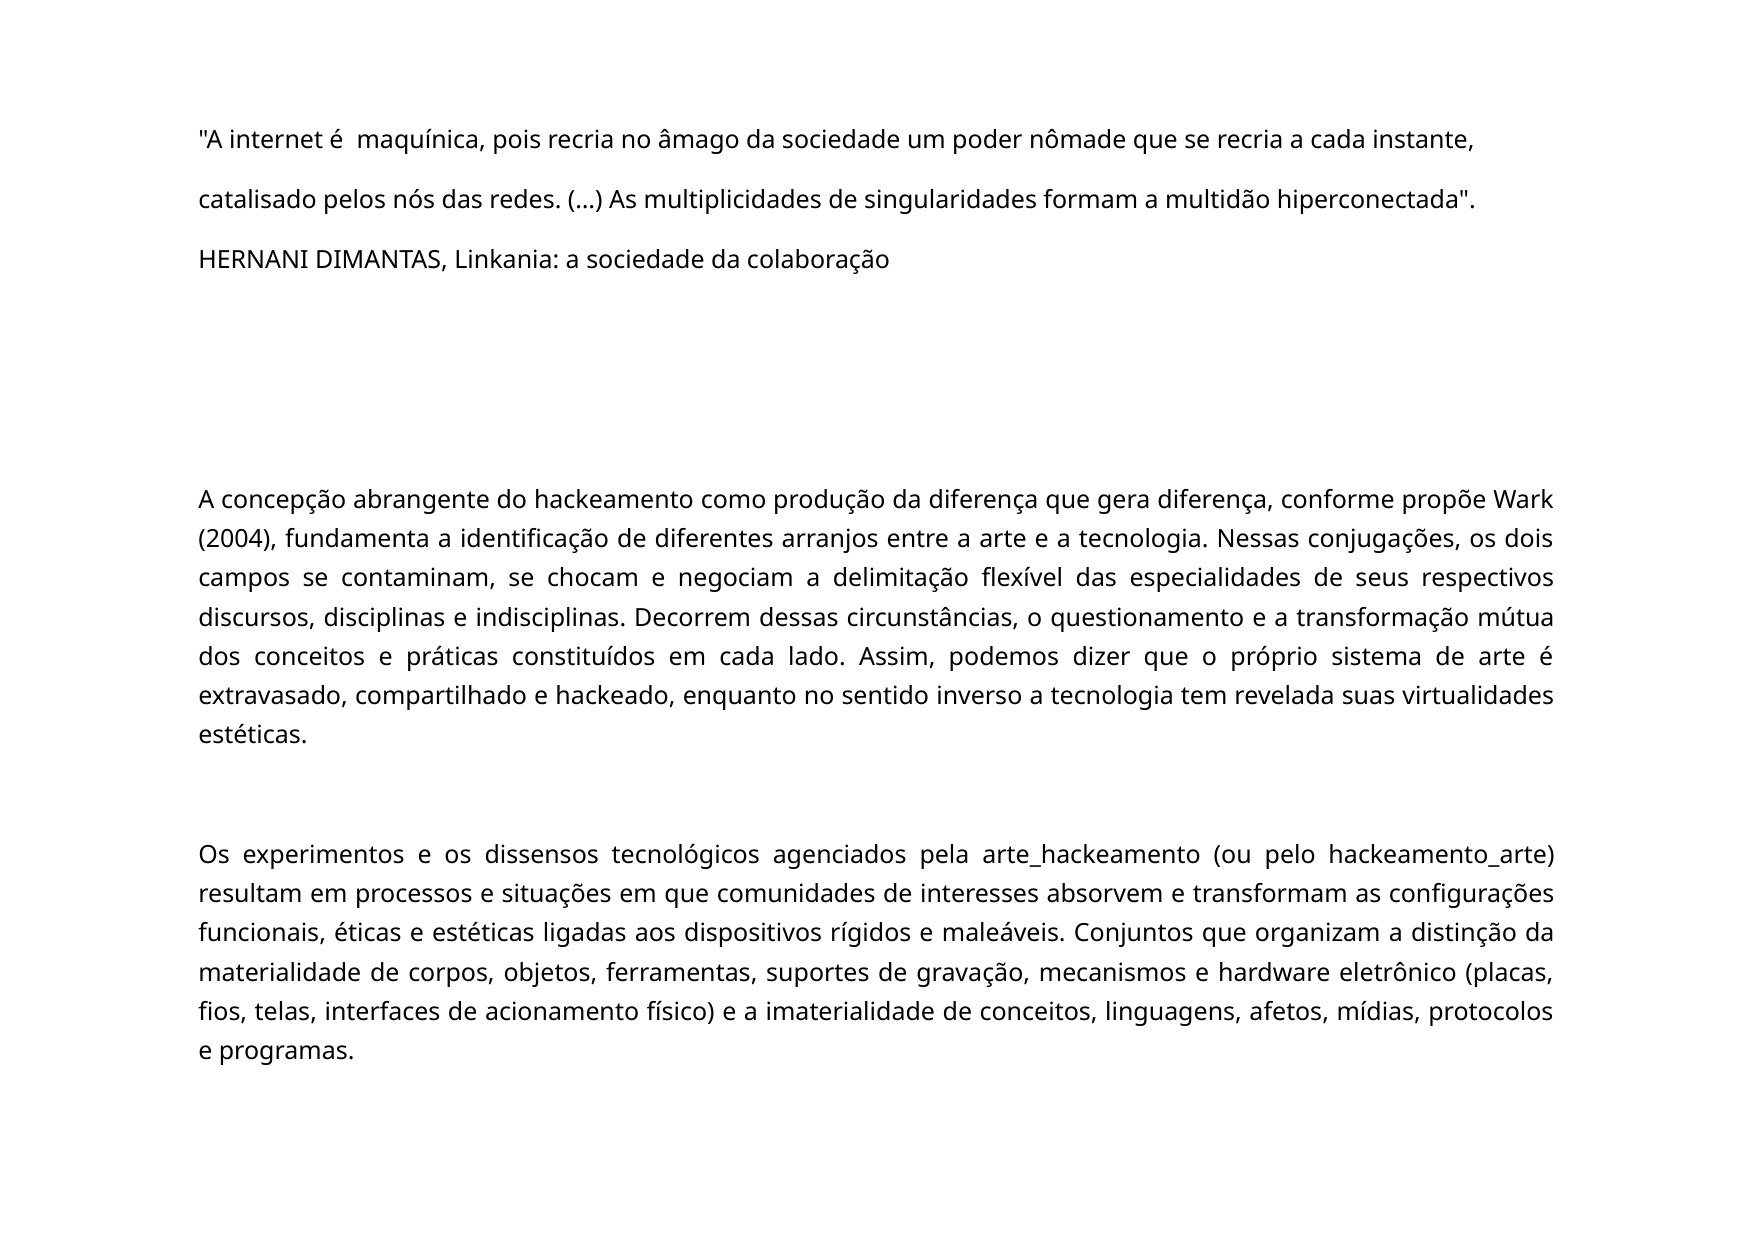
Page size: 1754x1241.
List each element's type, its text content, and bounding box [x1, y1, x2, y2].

text Os experimentos e os dissensos tecnológicos agenciados pela arte_hackeamento (ou pelo hackeamento_arte) resultam em processos e situações em que comunidades de interesses absorvem e transformam as configurações funcionais, éticas e estéticas ligadas aos dispositivos rígidos e maleáveis. Conjuntos que organizam a distinção da materialidade de corpos, objetos, ferramentas, suportes de gravação, mecanismos e hardware eletrônico (placas, fios, telas, interfaces de acionamento físico) e a imaterialidade de conceitos, linguagens, afetos, mídias, protocolos e programas. [198, 837, 1556, 1067]
text HERNANI DIMANTAS, Linkania: a sociedade da colaboração [198, 242, 1556, 276]
text "A internet é maquínica, pois recria no âmago da sociedade um poder nômade que se recria a cada instante, [198, 122, 1556, 156]
text A concepção abrangente do hackeamento como produção da diferença que gera diferença, conforme propõe Wark (2004), fundamenta a identificação de diferentes arranjos entre a arte e a tecnologia. Nessas conjugações, os dois campos se contaminam, se chocam e negociam a delimitação flexível das especialidades de seus respectivos discursos, disciplinas e indisciplinas. Decorrem dessas circunstâncias, o questionamento e a transformação mútua dos conceitos e práticas constituídos em cada lado. Assim, podemos dizer que o próprio sistema de arte é extravasado, compartilhado e hackeado, enquanto no sentido inverso a tecnologia tem revelada suas virtualidades estéticas. [198, 482, 1556, 751]
text catalisado pelos nós das redes. (…) As multiplicidades de singularidades formam a multidão hiperconectada". [198, 182, 1556, 216]
